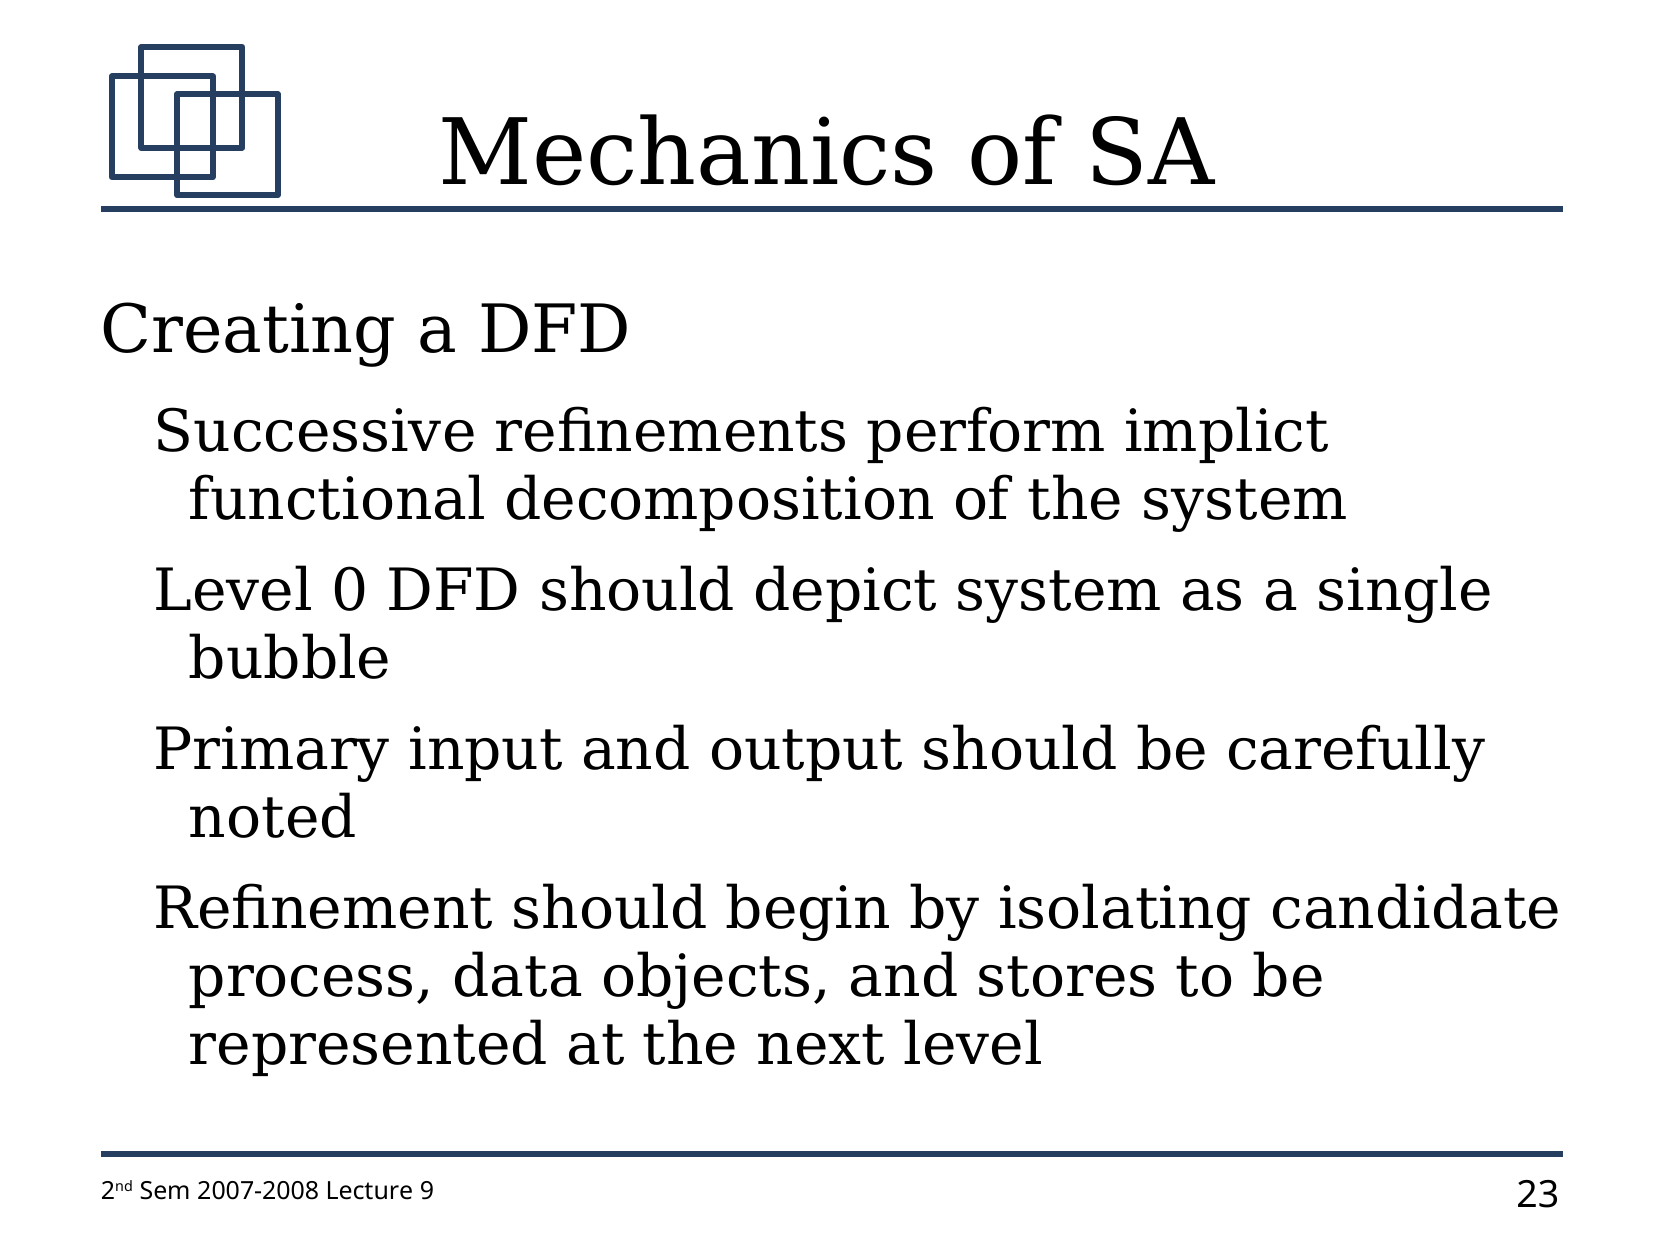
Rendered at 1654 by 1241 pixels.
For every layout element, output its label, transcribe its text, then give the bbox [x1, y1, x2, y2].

list Creating a DFD Successive refinements perform implict functional decomposition of the system Level 0 DFD should depict system as a single bubble Primary input and output should be carefully noted Refinement should begin by isolating candidate process, data objects, and stores to be represented at the next level [82, 290, 1571, 1109]
title Mechanics of SA [82, 49, 1571, 257]
